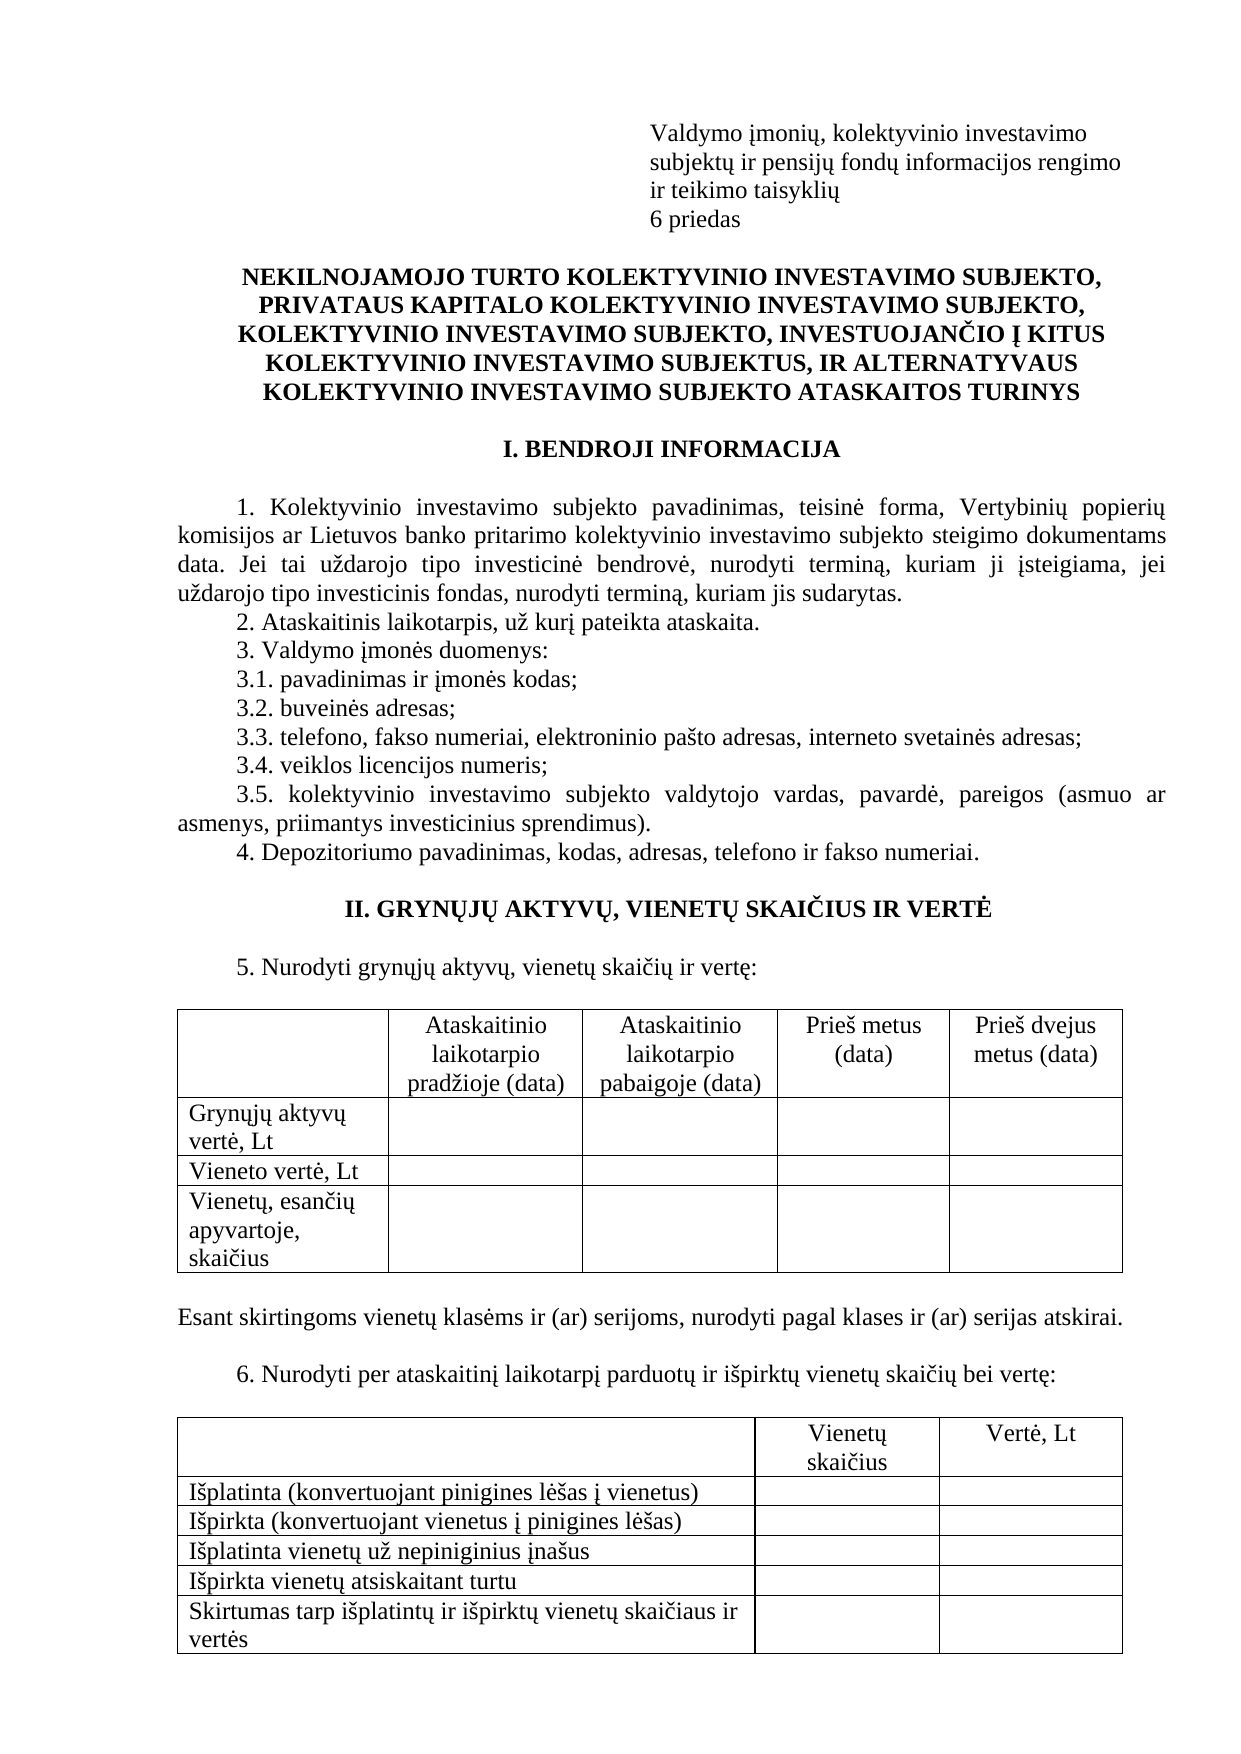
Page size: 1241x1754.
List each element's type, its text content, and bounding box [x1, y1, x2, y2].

text Valdymo įmonių, kolektyvinio investavimo [649, 118, 1166, 147]
table_cell [950, 1186, 1122, 1272]
table_header Vienetų skaičius [756, 1418, 939, 1476]
text II. grynųjų aktyvų, vienetų skaičius ir vertė [177, 894, 1166, 923]
text 3.1. pavadinimas ir įmonės kodas; [177, 664, 1166, 693]
table_cell [940, 1477, 1122, 1505]
table_cell Grynųjų aktyvų vertė, Lt [178, 1098, 388, 1155]
table_header Ataskaitinio laikotarpio pradžioje (data) [389, 1010, 582, 1097]
table_cell [583, 1156, 777, 1185]
table_cell [756, 1506, 939, 1535]
table_cell [756, 1596, 939, 1653]
table_cell [950, 1098, 1122, 1155]
table_header [178, 1010, 388, 1097]
table_cell [940, 1506, 1122, 1535]
text 3.4. veiklos licencijos numeris; [177, 751, 1166, 779]
table_header Vertė, Lt [940, 1418, 1122, 1476]
table_cell [756, 1536, 939, 1565]
table_header [178, 1418, 754, 1476]
table_cell [583, 1098, 777, 1155]
text 1. Kolektyvinio investavimo subjekto pavadinimas, teisinė forma, Vertybinių popierių komisijos ar Lietuvos banko pritarimo kolektyvinio investavimo subjekto steigimo dokumentams data. Jei tai uždarojo tipo investicinė bendrovė, nurodyti terminą, kuriam ji įsteigiama, jei uždarojo tipo investicinis fondas, nurodyti terminą, kuriam jis sudarytas. [177, 492, 1166, 607]
table_cell [940, 1536, 1122, 1565]
table_cell [940, 1596, 1122, 1653]
text 3.5. kolektyvinio investavimo subjekto valdytojo vardas, pavardė, pareigos (asmuo ar asmenys, priimantys investicinius sprendimus). [177, 779, 1166, 837]
text 6. Nurodyti per ataskaitinį laikotarpį parduotų ir išpirktų vienetų skaičių bei vertę: [177, 1359, 1166, 1388]
table_header Prieš dvejus metus (data) [950, 1010, 1122, 1097]
table_cell [950, 1156, 1122, 1185]
table_cell Išpirkta (konvertuojant vienetus į pinigines lėšas) [178, 1506, 754, 1535]
table_cell [389, 1186, 582, 1272]
table_cell [389, 1098, 582, 1155]
text nekilnojamojo turto kolektyvinio investavimo subjekto, privataus kapitalo kolektyvinio investavimo subjekto, kolektyvinio investavimo subjekto, investuojančio į kitus kolektyvinio investavimo subjektus, ir alternatyvaus kolektyvinio investavimo subjekto ataskaitos TURINYS [177, 262, 1166, 406]
table_cell Išplatinta (konvertuojant pinigines lėšas į vienetus) [178, 1477, 754, 1505]
table_header Prieš metus (data) [778, 1010, 949, 1097]
table_cell Išplatinta vienetų už nepiniginius įnašus [178, 1536, 754, 1565]
text 4. Depozitoriumo pavadinimas, kodas, adresas, telefono ir fakso numeriai. [177, 837, 1166, 866]
text 3. Valdymo įmonės duomenys: [177, 636, 1166, 664]
text 2. Ataskaitinis laikotarpis, už kurį pateikta ataskaita. [177, 607, 1166, 636]
text Esant skirtingoms vienetų klasėms ir (ar) serijoms, nurodyti pagal klases ir (ar) serijas atskirai. [177, 1302, 1166, 1331]
table_cell [756, 1477, 939, 1505]
text 3.3. telefono, fakso numeriai, elektroninio pašto adresas, interneto svetainės adresas; [177, 722, 1166, 751]
table_cell Skirtumas tarp išplatintų ir išpirktų vienetų skaičiaus ir vertės [178, 1596, 754, 1653]
table_cell Išpirkta vienetų atsiskaitant turtu [178, 1566, 754, 1595]
text 5. Nurodyti grynųjų aktyvų, vienetų skaičių ir vertę: [177, 952, 1166, 981]
table_cell [583, 1186, 777, 1272]
text subjektų ir pensijų fondų informacijos rengimo [649, 147, 1166, 176]
text I. BendrOJI informacija [177, 434, 1166, 463]
table_cell [940, 1566, 1122, 1595]
table_cell Vienetų, esančių apyvartoje, skaičius [178, 1186, 388, 1272]
table_cell [389, 1156, 582, 1185]
text 3.2. buveinės adresas; [177, 693, 1166, 722]
table_header Ataskaitinio laikotarpio pabaigoje (data) [583, 1010, 777, 1097]
text 6 priedas [649, 204, 1166, 233]
table_cell [778, 1186, 949, 1272]
table_cell [778, 1156, 949, 1185]
table_cell [756, 1566, 939, 1595]
table_cell [778, 1098, 949, 1155]
table_cell Vieneto vertė, Lt [178, 1156, 388, 1185]
text ir teikimo taisyklių [649, 176, 1166, 204]
